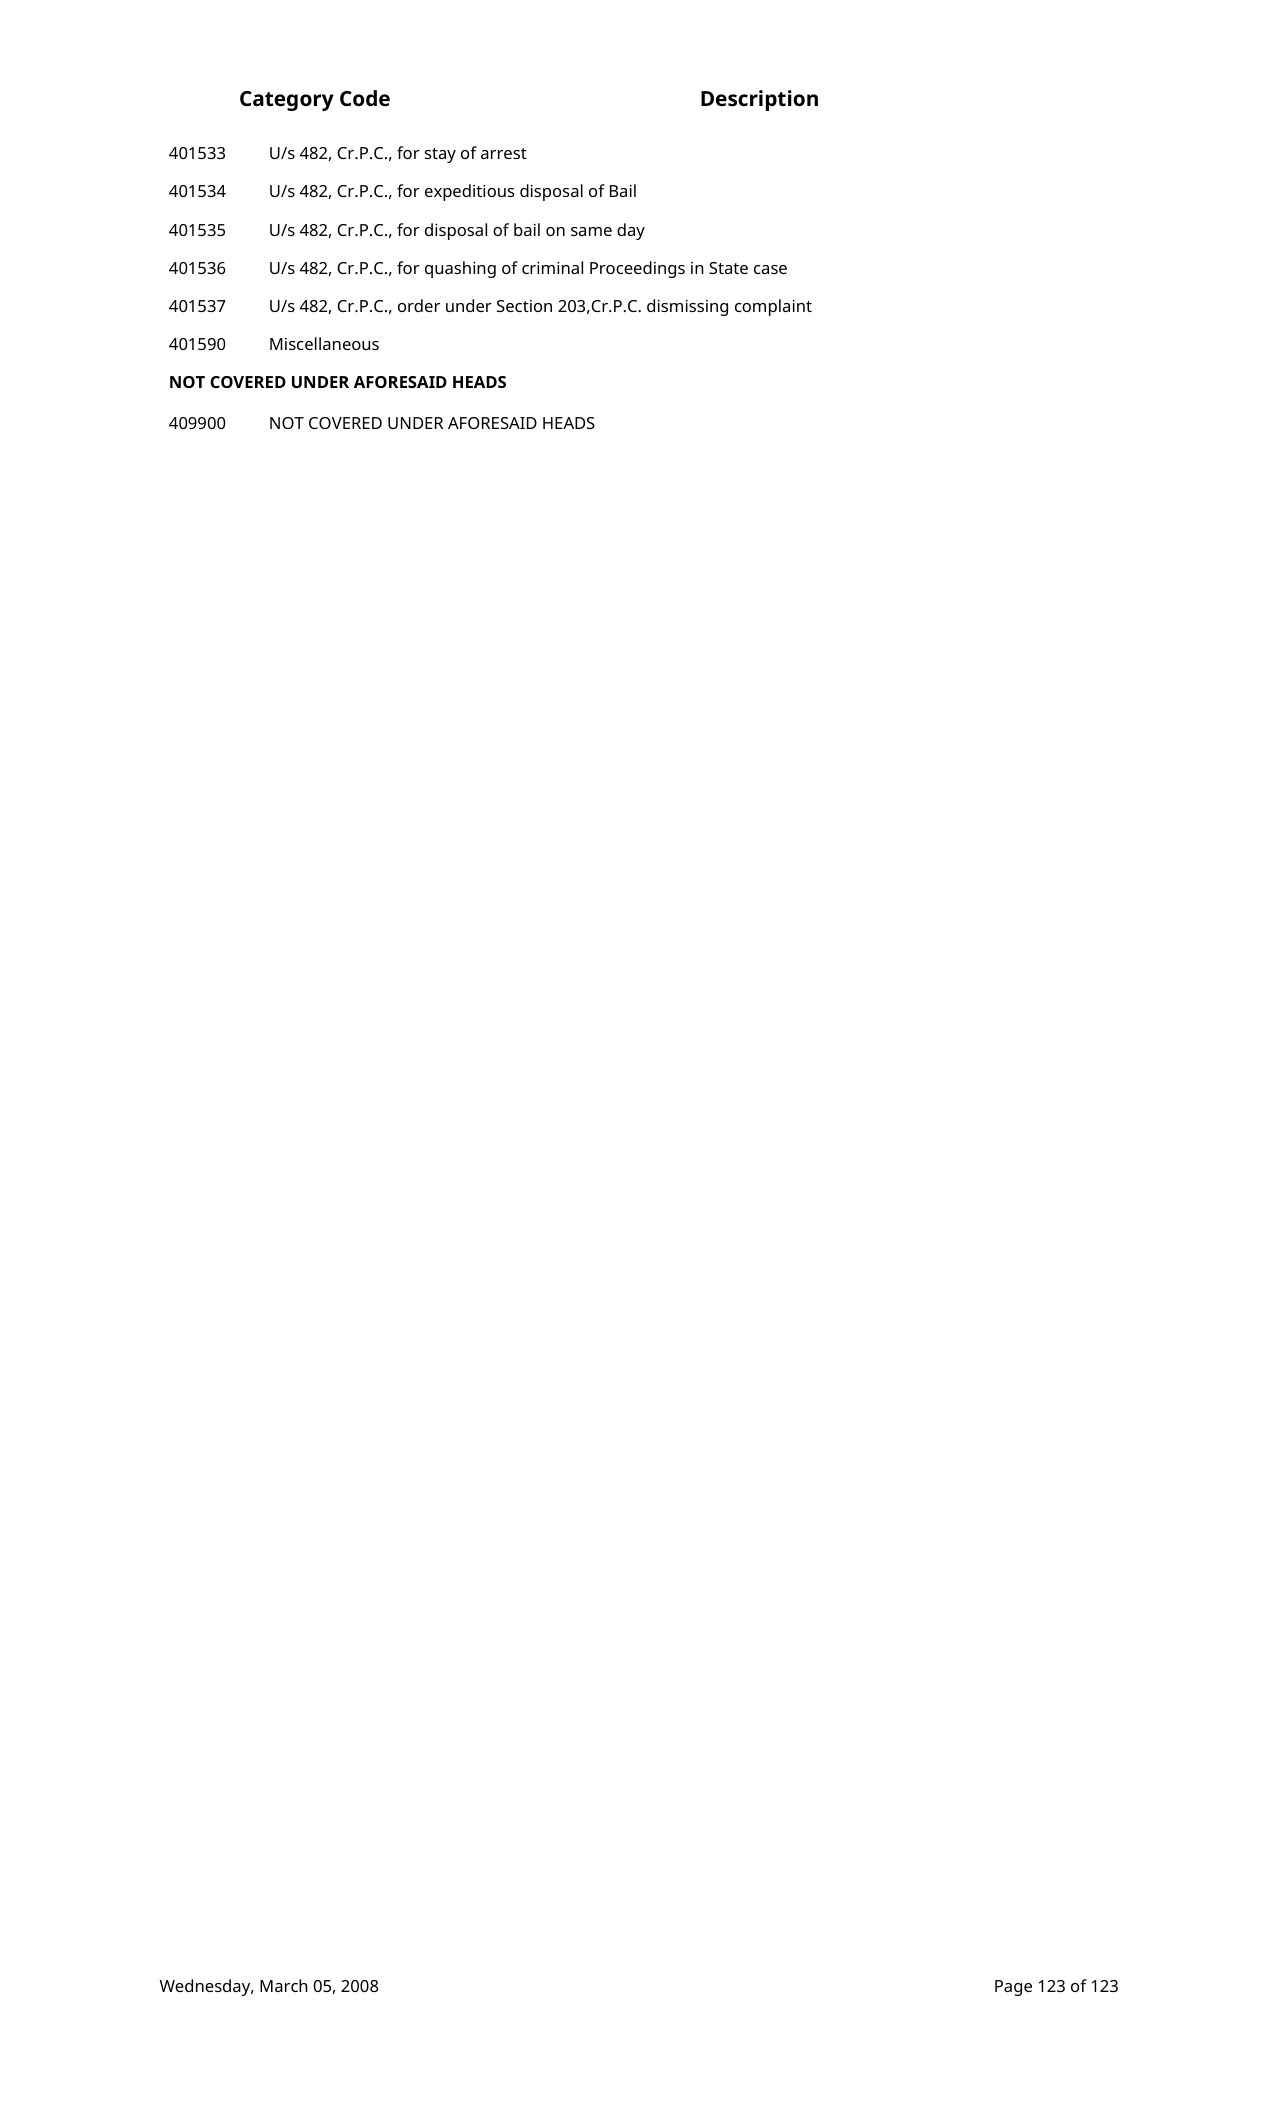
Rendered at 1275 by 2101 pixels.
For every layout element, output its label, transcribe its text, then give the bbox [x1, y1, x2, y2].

text 401536 U/s 482, Cr.P.C., for quashing of criminal Proceedings in State case [150, 255, 1200, 279]
text Wednesday, March 05, 2008 Page 123 of 123 [150, 1974, 1200, 1998]
text NOT COVERED UNDER AFORESAID HEADS [150, 370, 1200, 393]
text 401535 U/s 482, Cr.P.C., for disposal of bail on same day [150, 217, 1200, 241]
text 401533 U/s 482, Cr.P.C., for stay of arrest [150, 141, 1200, 165]
text 409900 NOT COVERED UNDER AFORESAID HEADS [150, 411, 1200, 435]
text Category Code Description [150, 84, 1200, 113]
text 401590 Miscellaneous [150, 332, 1200, 355]
text 401537 U/s 482, Cr.P.C., order under Section 203,Cr.P.C. dismissing complaint [150, 293, 1200, 317]
text 401534 U/s 482, Cr.P.C., for expeditious disposal of Bail [150, 179, 1200, 203]
